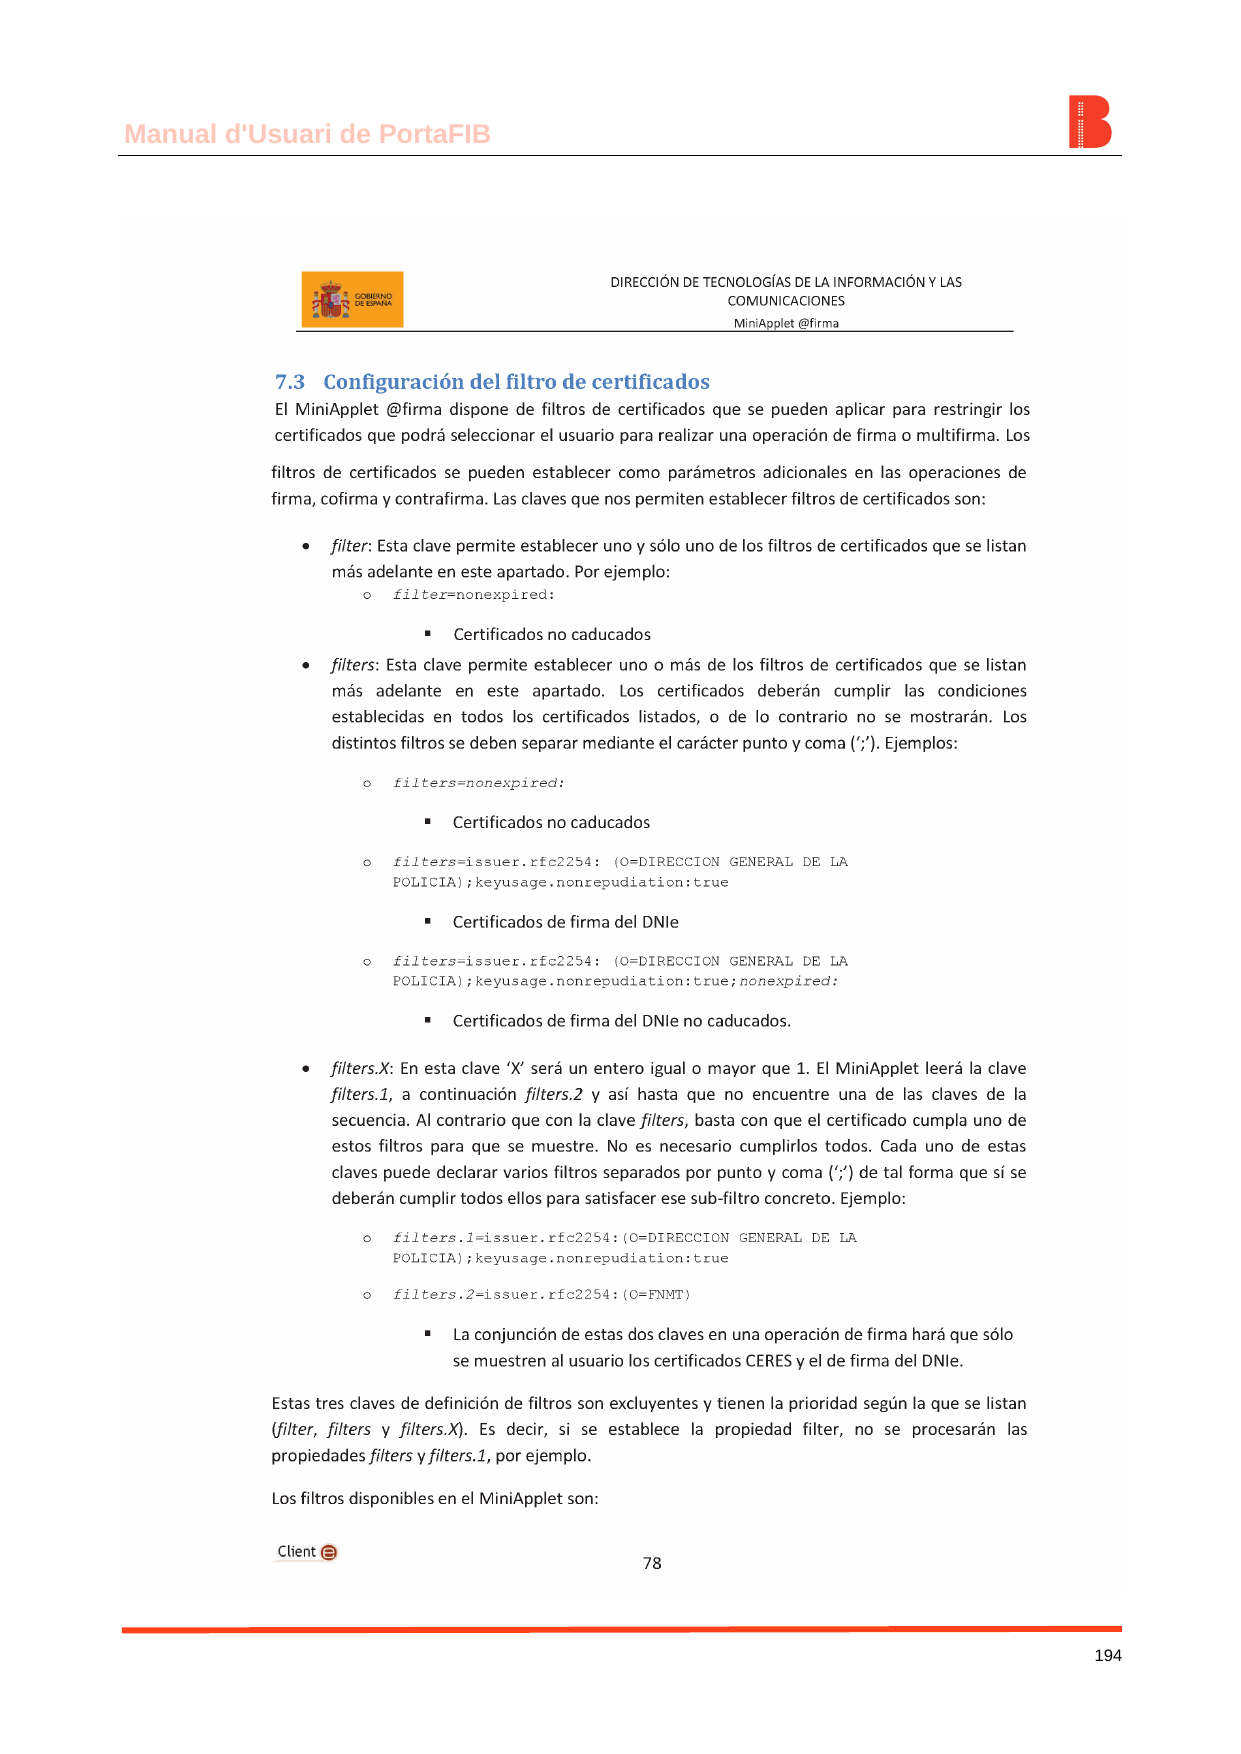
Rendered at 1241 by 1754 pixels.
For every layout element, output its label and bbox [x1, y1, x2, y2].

picture [118, 215, 1123, 1598]
picture [1063, 94, 1117, 150]
